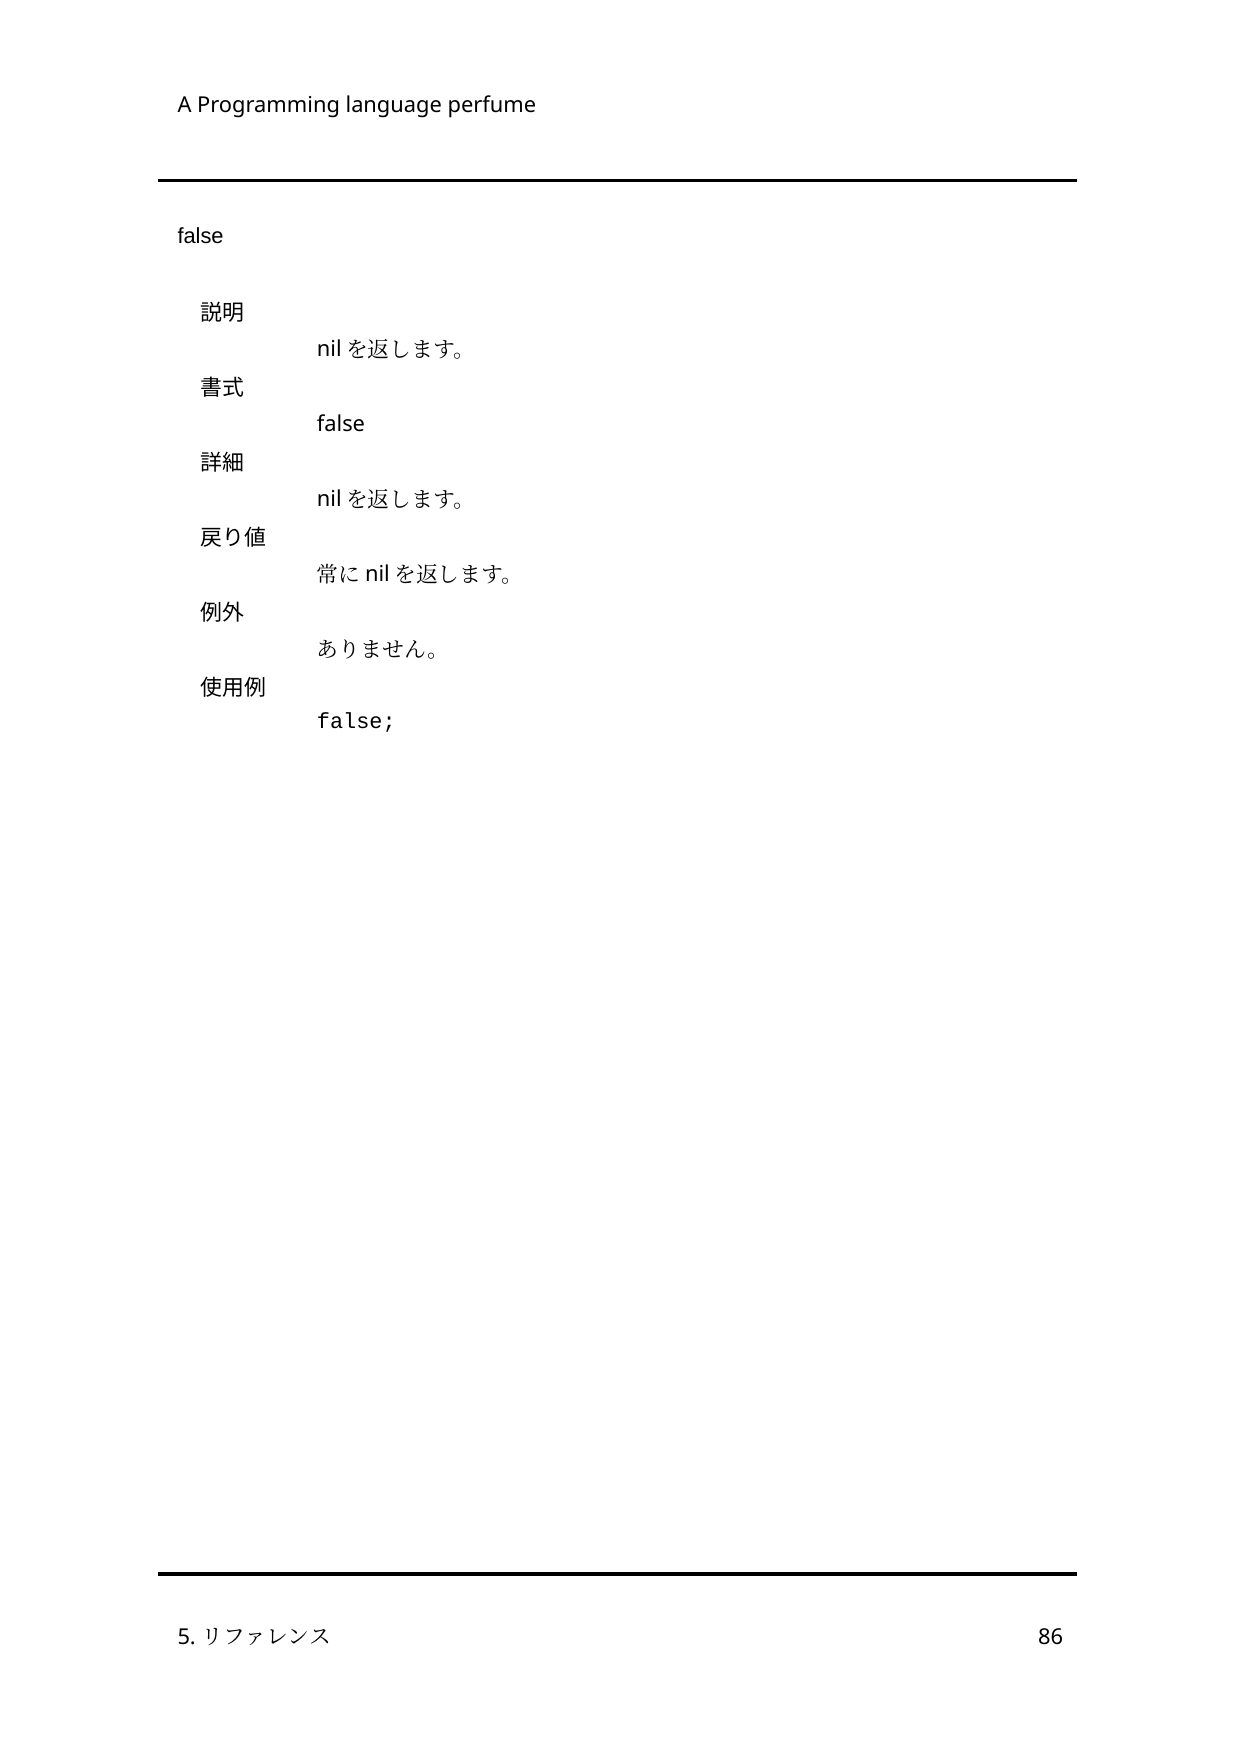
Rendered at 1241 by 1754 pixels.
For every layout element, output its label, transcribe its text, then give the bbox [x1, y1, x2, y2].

table_cell 戻り値 [200, 517, 317, 592]
table_header nilを返します。 [317, 292, 1063, 367]
table_cell 書式 [200, 367, 317, 442]
table_cell false; [317, 667, 1063, 742]
table_cell 詳細 [200, 442, 317, 517]
table_cell nilを返します。 [317, 442, 1063, 517]
table_cell 常にnilを返します。 [317, 517, 1063, 592]
table_cell false [317, 367, 1063, 442]
table_header 説明 [200, 292, 317, 367]
subtitle false [177, 217, 1063, 254]
table_cell 使用例 [200, 667, 317, 742]
table_cell ありません。 [317, 592, 1063, 667]
table_cell 例外 [200, 592, 317, 667]
